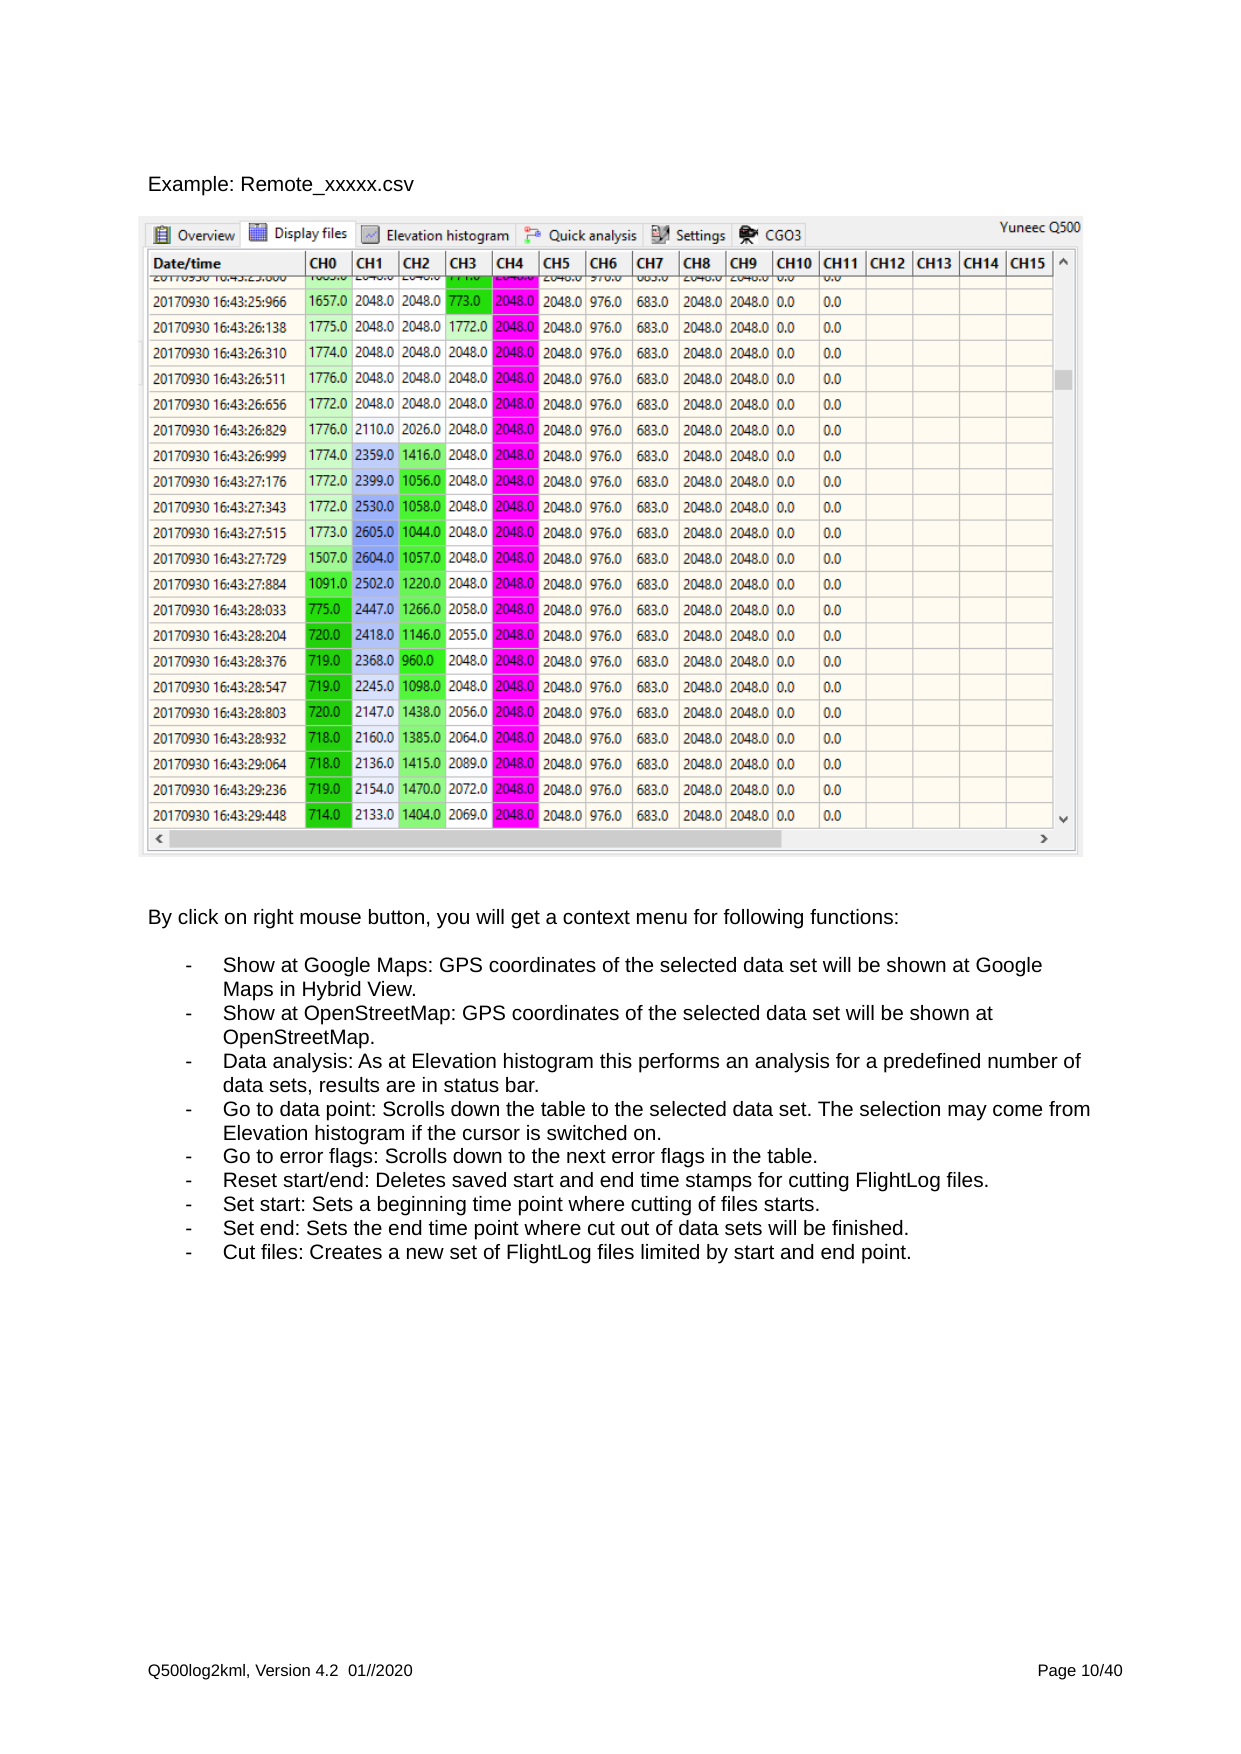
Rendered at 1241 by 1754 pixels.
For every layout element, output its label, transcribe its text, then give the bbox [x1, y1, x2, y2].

list Set end: Sets the end time point where cut out of data sets will be finished. [185, 1216, 1093, 1240]
list Cut files: Creates a new set of FlightLog files limited by start and end point. [185, 1240, 1093, 1264]
list Set start: Sets a beginning time point where cutting of files starts. [185, 1192, 1093, 1216]
picture [138, 216, 1084, 857]
list Show at Google Maps: GPS coordinates of the selected data set will be shown at Google Maps in Hybrid View. [185, 953, 1093, 1001]
text By click on right mouse button, you will get a context menu for following functions: [148, 905, 1093, 929]
list Reset start/end: Deletes saved start and end time stamps for cutting FlightLog files. [185, 1168, 1093, 1192]
text Example: Remote_xxxxx.csv [148, 172, 1093, 196]
list Data analysis: As at Elevation histogram this performs an analysis for a predefined number of data sets, results are in status bar. [185, 1048, 1093, 1096]
list Show at OpenStreetMap: GPS coordinates of the selected data set will be shown at OpenStreetMap. [185, 1001, 1093, 1048]
list Go to data point: Scrolls down the table to the selected data set. The selection may come from Elevation histogram if the cursor is switched on. [185, 1096, 1093, 1144]
list Go to error flags: Scrolls down to the next error flags in the table. [185, 1144, 1093, 1168]
